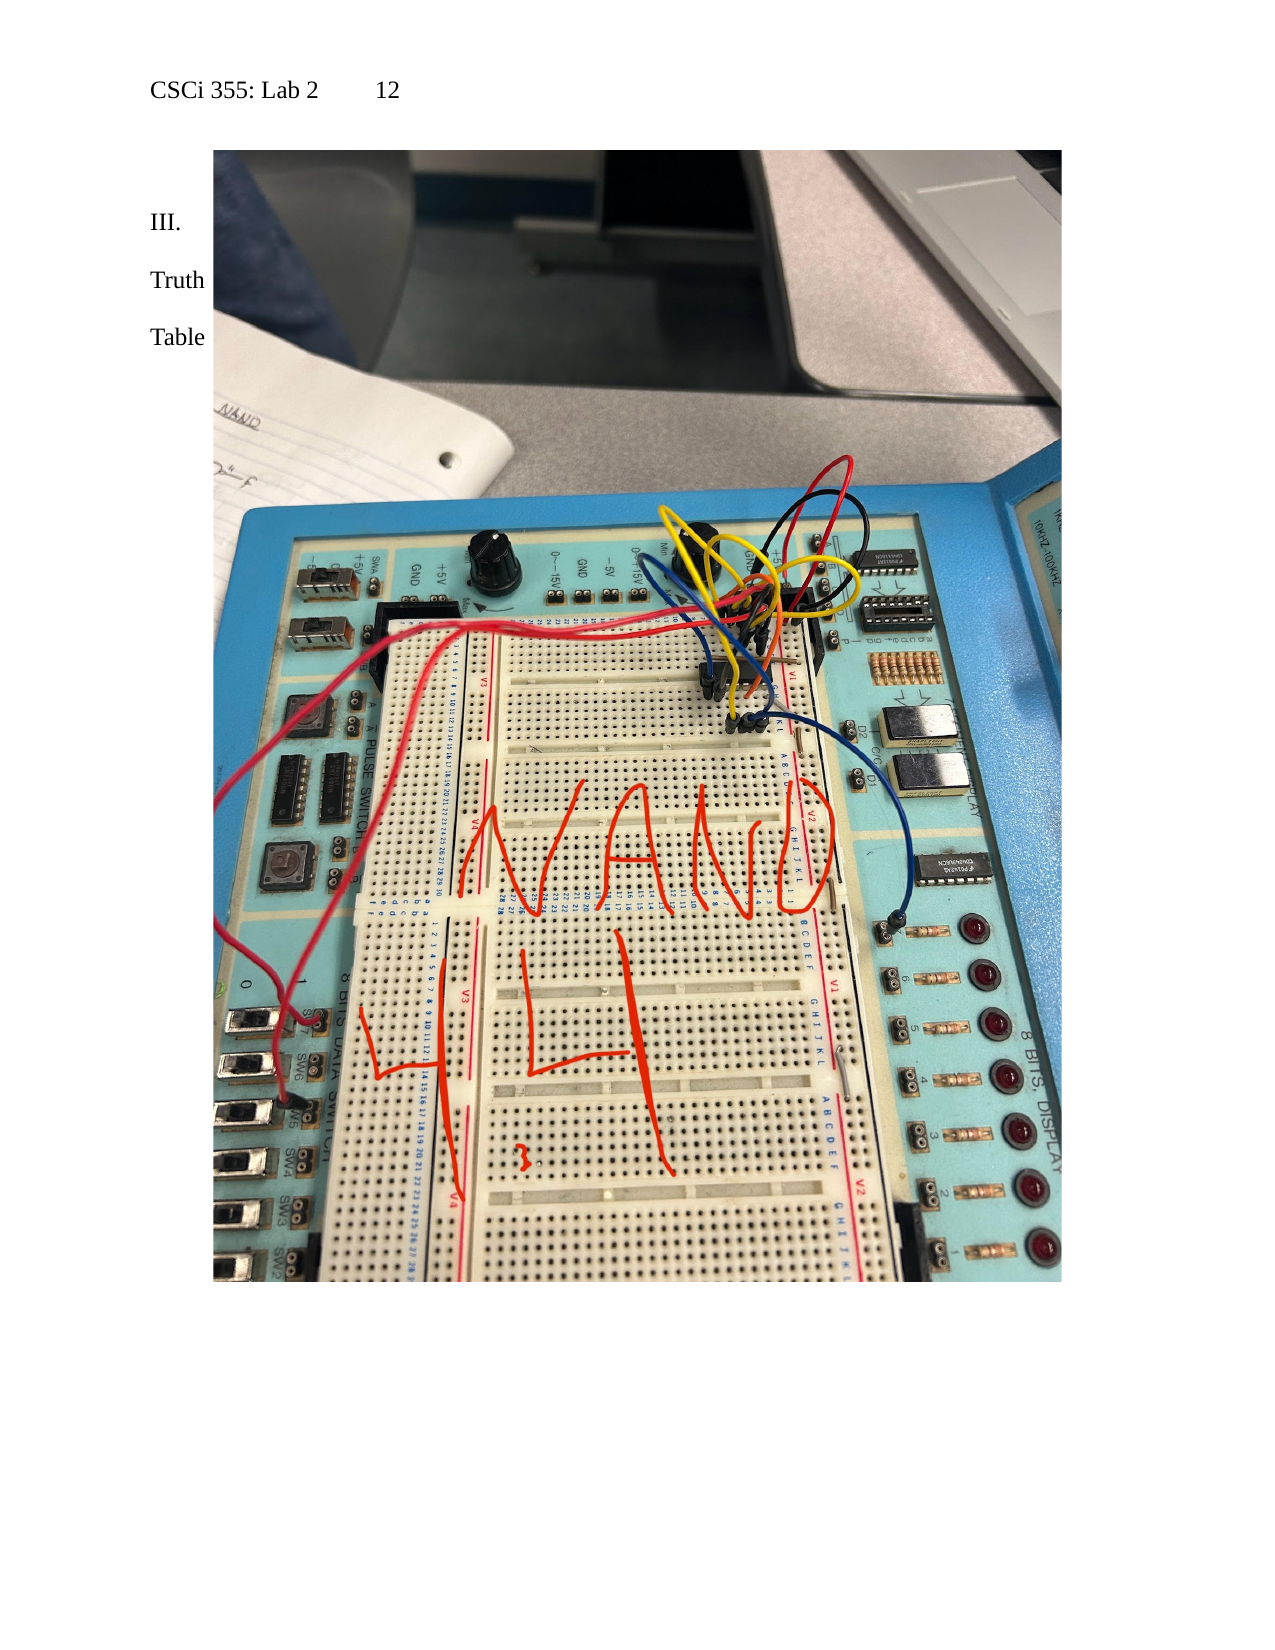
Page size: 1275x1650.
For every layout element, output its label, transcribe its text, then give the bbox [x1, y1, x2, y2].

table_header x1 [150, 380, 213, 437]
table_cell 0 [150, 495, 213, 552]
table_cell 0 [1062, 438, 1125, 495]
table_cell 1 [150, 610, 213, 667]
table_cell 0 [150, 438, 213, 495]
table_header f [1062, 380, 1125, 437]
list III. Truth Table [150, 207, 213, 351]
picture [213, 150, 1062, 1282]
table_cell 1 [1062, 495, 1125, 552]
table_cell 0 [1062, 610, 1125, 667]
list [1062, 207, 1125, 351]
table_cell 1 [1062, 552, 1125, 609]
table_cell 1 [150, 552, 213, 609]
